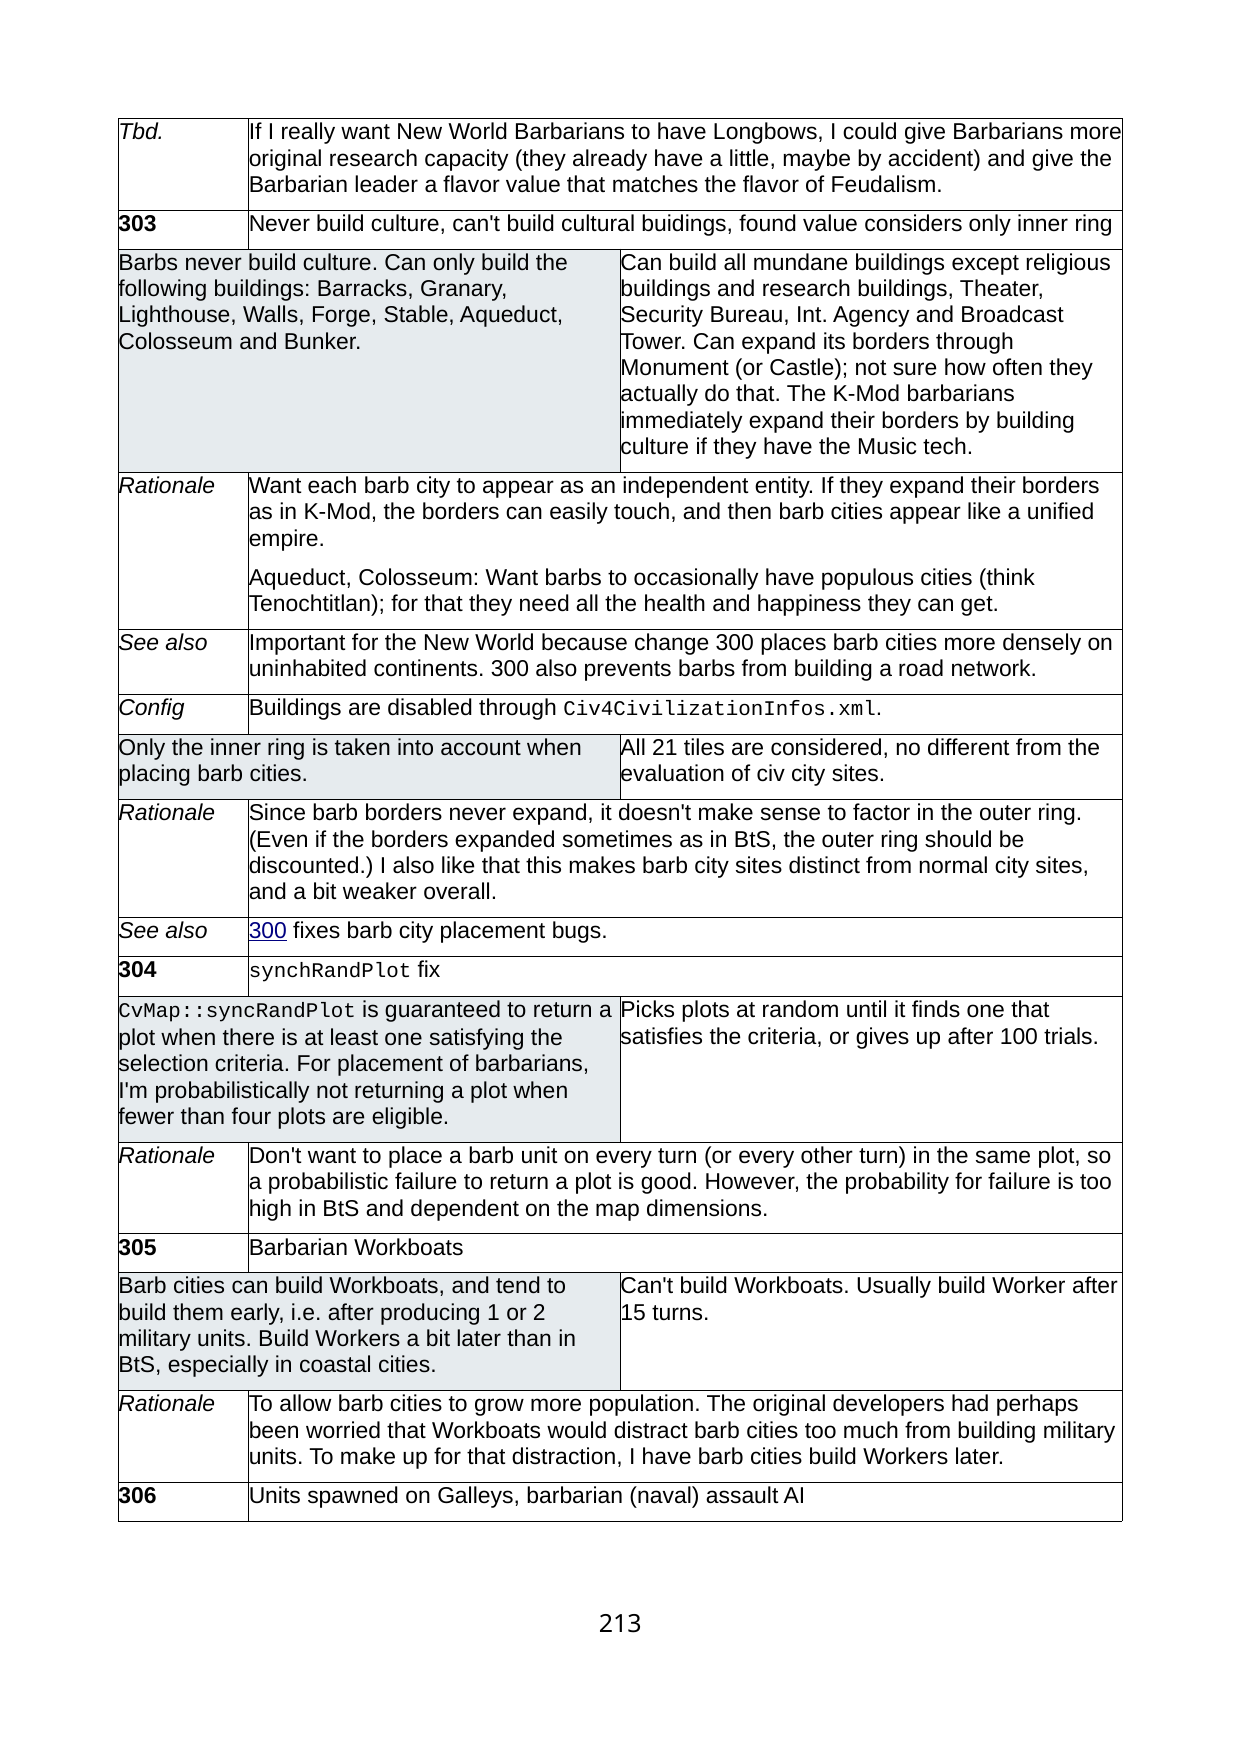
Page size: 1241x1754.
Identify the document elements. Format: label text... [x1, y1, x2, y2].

table_cell Picks plots at random until it finds one that satisfies the criteria, or gives up after 100 trials. [621, 997, 1122, 1142]
table_cell Buildings are disabled through Civ4CivilizationInfos.xml. [249, 695, 1122, 734]
table_cell Can build all mundane buildings except religious buildings and research buildings, Theater, Security Bureau, Int. Agency and Broadcast Tower. Can expand its borders through Monument (or Castle); not sure how often they actually do that. The K-Mod barbarians immediately expand their borders by building culture if they have the Music tech. [621, 250, 1122, 472]
table_cell Barbarian Workboats [249, 1234, 1122, 1272]
table_cell To allow barb cities to grow more population. The original developers had perhaps been worried that Workboats would distract barb cities too much from building military units. To make up for that distraction, I have barb cities build Workers later. [249, 1391, 1122, 1482]
table_cell If I really want New World Barbarians to have Longbows, I could give Barbarians more original research capacity (they already have a little, maybe by accident) and give the Barbarian leader a flavor value that matches the flavor of Feudalism. [249, 119, 1122, 210]
table_cell Can't build Workboats. Usually build Worker after 15 turns. [621, 1273, 1122, 1390]
table_cell Never build culture, can't build cultural buidings, found value considers only inner ring [249, 211, 1122, 248]
table_cell Rationale [119, 1391, 248, 1482]
table_cell Rationale [119, 473, 248, 628]
table_cell Barb cities can build Workboats, and tend to build them early, i.e. after producing 1 or 2 military units. Build Workers a bit later than in BtS, especially in coastal cities. [119, 1273, 620, 1390]
table_cell All 21 tiles are considered, no different from the evaluation of civ city sites. [621, 735, 1122, 799]
table_cell 306 [119, 1483, 248, 1521]
table_cell Config [119, 695, 248, 734]
table_cell See also [119, 630, 248, 694]
table_cell Rationale [119, 800, 248, 917]
table_cell Tbd. [119, 119, 248, 210]
table_cell Don't want to place a barb unit on every turn (or every other turn) in the same plot, so a probabilistic failure to return a plot is good. However, the probability for failure is too high in BtS and dependent on the map dimensions. [249, 1143, 1122, 1233]
table_cell Want each barb city to appear as an independent entity. If they expand their borders as in K-Mod, the borders can easily touch, and then barb cities appear like a unified empire. Aqueduct, Colosseum: Want barbs to occasionally have populous cities (think Tenochtitlan); for that they need all the health and happiness they can get. [249, 473, 1122, 628]
table_cell synchRandPlot fix [249, 957, 1122, 996]
table_cell 305 [119, 1234, 248, 1272]
table_cell 304 [119, 957, 248, 996]
table_cell 300 fixes barb city placement bugs. [249, 918, 1122, 956]
table_cell Only the inner ring is taken into account when placing barb cities. [119, 735, 620, 799]
table_cell Barbs never build culture. Can only build the following buildings: Barracks, Granary, Lighthouse, Walls, Forge, Stable, Aqueduct, Colosseum and Bunker. [119, 250, 620, 472]
table_cell 303 [119, 211, 248, 248]
table_cell CvMap::syncRandPlot is guaranteed to return a plot when there is at least one satisfying the selection criteria. For placement of barbarians, I'm probabilistically not returning a plot when fewer than four plots are eligible. [119, 997, 620, 1142]
table_cell Rationale [119, 1143, 248, 1233]
table_cell Units spawned on Galleys, barbarian (naval) assault AI [249, 1483, 1122, 1521]
table_cell Since barb borders never expand, it doesn't make sense to factor in the outer ring. (Even if the borders expanded sometimes as in BtS, the outer ring should be discounted.) I also like that this makes barb city sites distinct from normal city sites, and a bit weaker overall. [249, 800, 1122, 917]
table_cell See also [119, 918, 248, 956]
table_cell Important for the New World because change 300 places barb cities more densely on uninhabited continents. 300 also prevents barbs from building a road network. [249, 630, 1122, 694]
